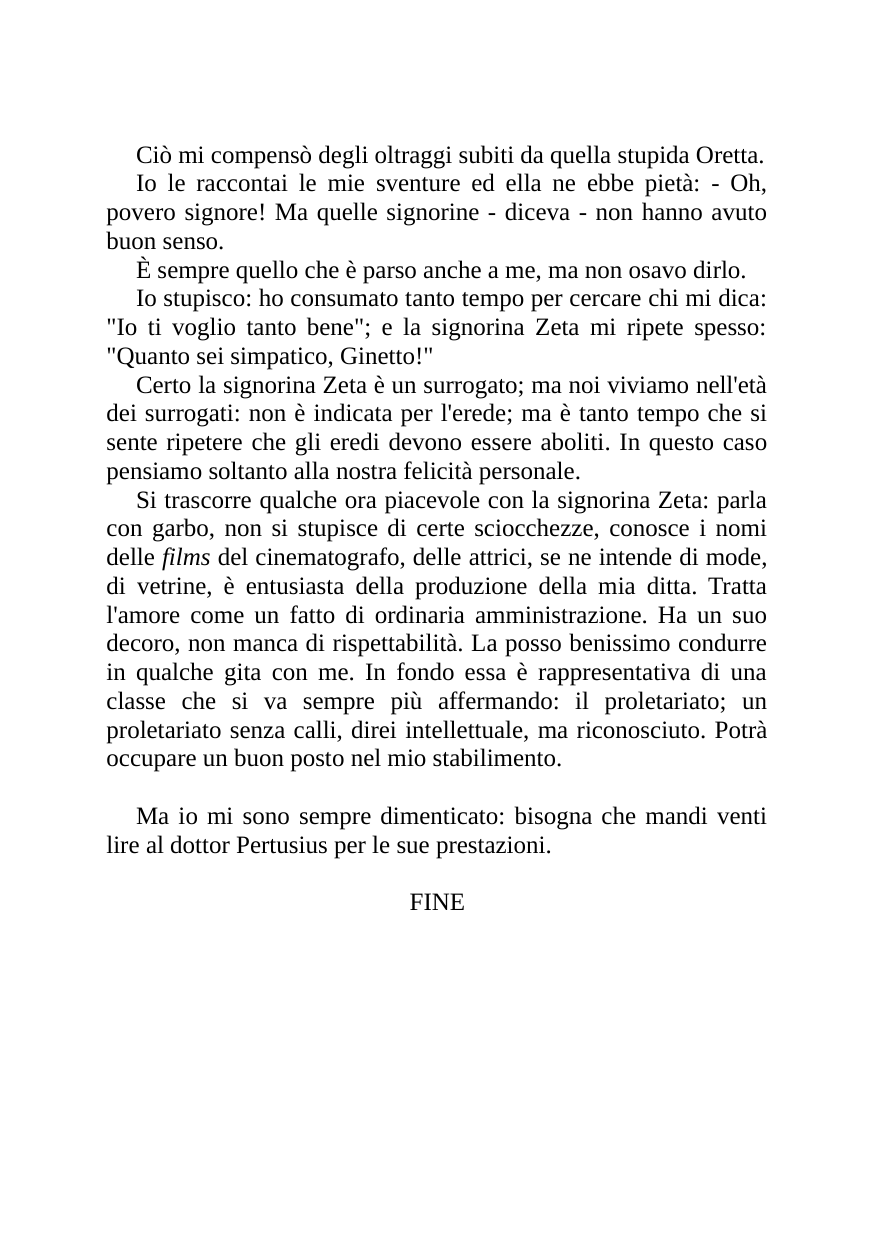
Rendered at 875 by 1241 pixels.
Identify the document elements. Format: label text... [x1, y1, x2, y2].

text Certo la signorina Zeta è un surrogato; ma noi viviamo nell'età dei surrogati: non è indicata per l'erede; ma è tanto tempo che si sente ripetere che gli eredi devono essere aboliti. In questo caso pensiamo soltanto alla nostra felicità personale. [106, 370, 768, 485]
text Si trascorre qualche ora piacevole con la signorina Zeta: parla con garbo, non si stupisce di certe sciocchezze, conosce i nomi delle films del cinematografo, delle attrici, se ne intende di mode, di vetrine, è entusiasta della produzione della mia ditta. Tratta l'amore come un fatto di ordinaria amministrazione. Ha un suo decoro, non manca di rispettabilità. La posso benissimo condurre in qualche gita con me. In fondo essa è rappresentativa di una classe che si va sempre più affermando: il proletariato; un proletariato senza calli, direi intellettuale, ma riconosciuto. Potrà occupare un buon posto nel mio stabilimento. [106, 485, 768, 772]
text È sempre quello che è parso anche a me, ma non osavo dirlo. [106, 255, 768, 283]
text Ma io mi sono sempre dimenticato: bisogna che mandi venti lire al dottor Pertusius per le sue prestazioni. [106, 801, 768, 858]
text FINE [106, 887, 768, 916]
text Ciò mi compensò degli oltraggi subiti da quella stupida Oretta. [106, 140, 768, 168]
text Io le raccontai le mie sventure ed ella ne ebbe pietà: - Oh, povero signore! Ma quelle signorine - diceva - non hanno avuto buon senso. [106, 168, 768, 255]
text Io stupisco: ho consumato tanto tempo per cercare chi mi dica: "Io ti voglio tanto bene"; e la signorina Zeta mi ripete spesso: "Quanto sei simpatico, Ginetto!" [106, 283, 768, 370]
